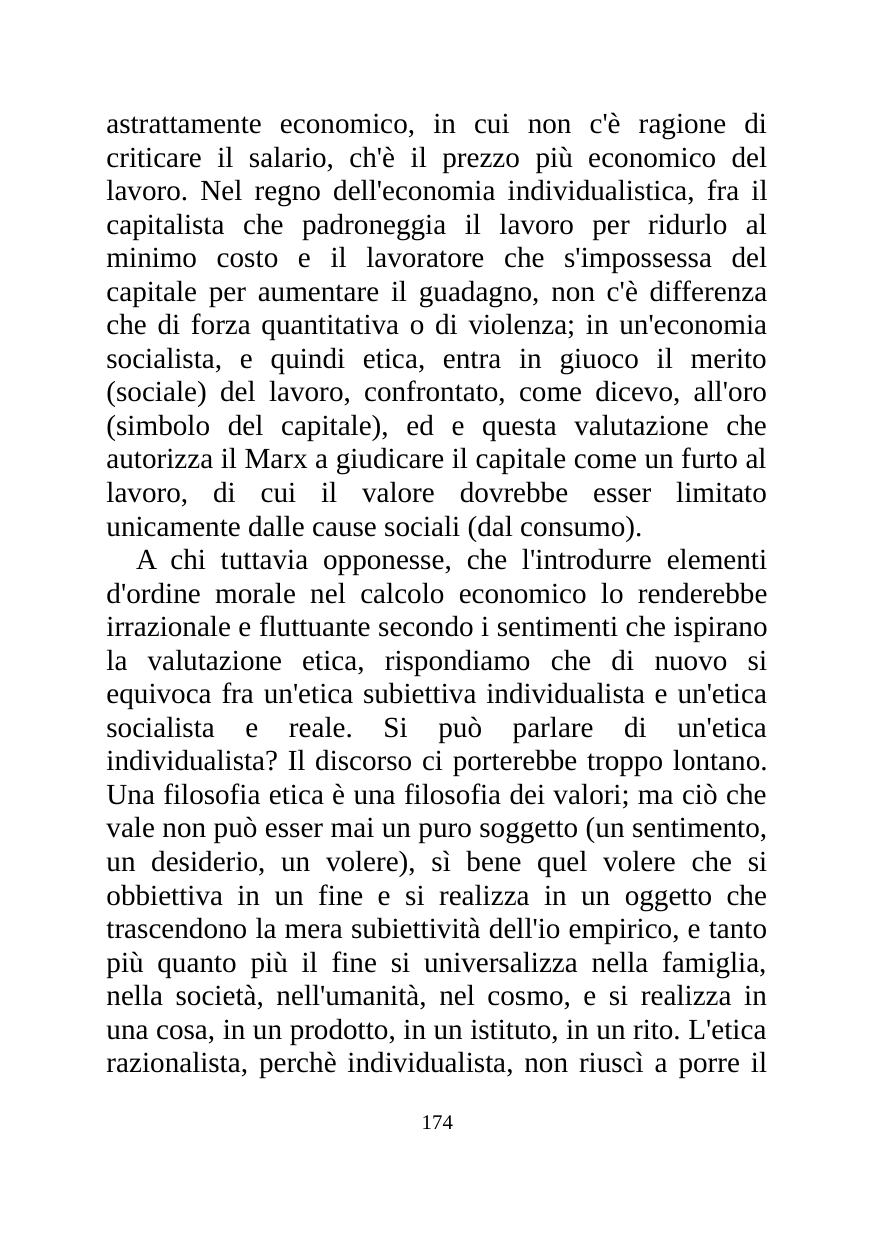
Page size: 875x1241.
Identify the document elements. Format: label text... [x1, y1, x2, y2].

text A chi tuttavia opponesse, che l'introdurre elementi d'ordine morale nel calcolo economico lo renderebbe irrazionale e fluttuante secondo i sentimenti che ispirano la valutazione etica, rispondiamo che di nuovo si equivoca fra un'etica subiettiva individualista e un'etica socialista e reale. Si può parlare di un'etica individualista? Il discorso ci porterebbe troppo lontano. Una filosofia etica è una filosofia dei valori; ma ciò che vale non può esser mai un puro soggetto (un sentimento, un desiderio, un volere), sì bene quel volere che si obbiettiva in un fine e si realizza in un oggetto che trascendono la mera subiettività dell'io empirico, e tanto più quanto più il fine si universalizza nella famiglia, nella società, nell'umanità, nel cosmo, e si realizza in una cosa, in un prodotto, in un istituto, in un rito. L'etica razionalista, perchè individualista, non riuscì a porre il [106, 542, 768, 1079]
text astrattamente economico, in cui non c'è ragione di criticare il salario, ch'è il prezzo più economico del lavoro. Nel regno dell'economia individualistica, fra il capitalista che padroneggia il lavoro per ridurlo al minimo costo e il lavoratore che s'impossessa del capitale per aumentare il guadagno, non c'è differenza che di forza quantitativa o di violenza; in un'economia socialista, e quindi etica, entra in giuoco il merito (sociale) del lavoro, confrontato, come dicevo, all'oro (simbolo del capitale), ed e questa valutazione che autorizza il Marx a giudicare il capitale come un furto al lavoro, di cui il valore dovrebbe esser limitato unicamente dalle cause sociali (dal consumo). [106, 106, 768, 542]
